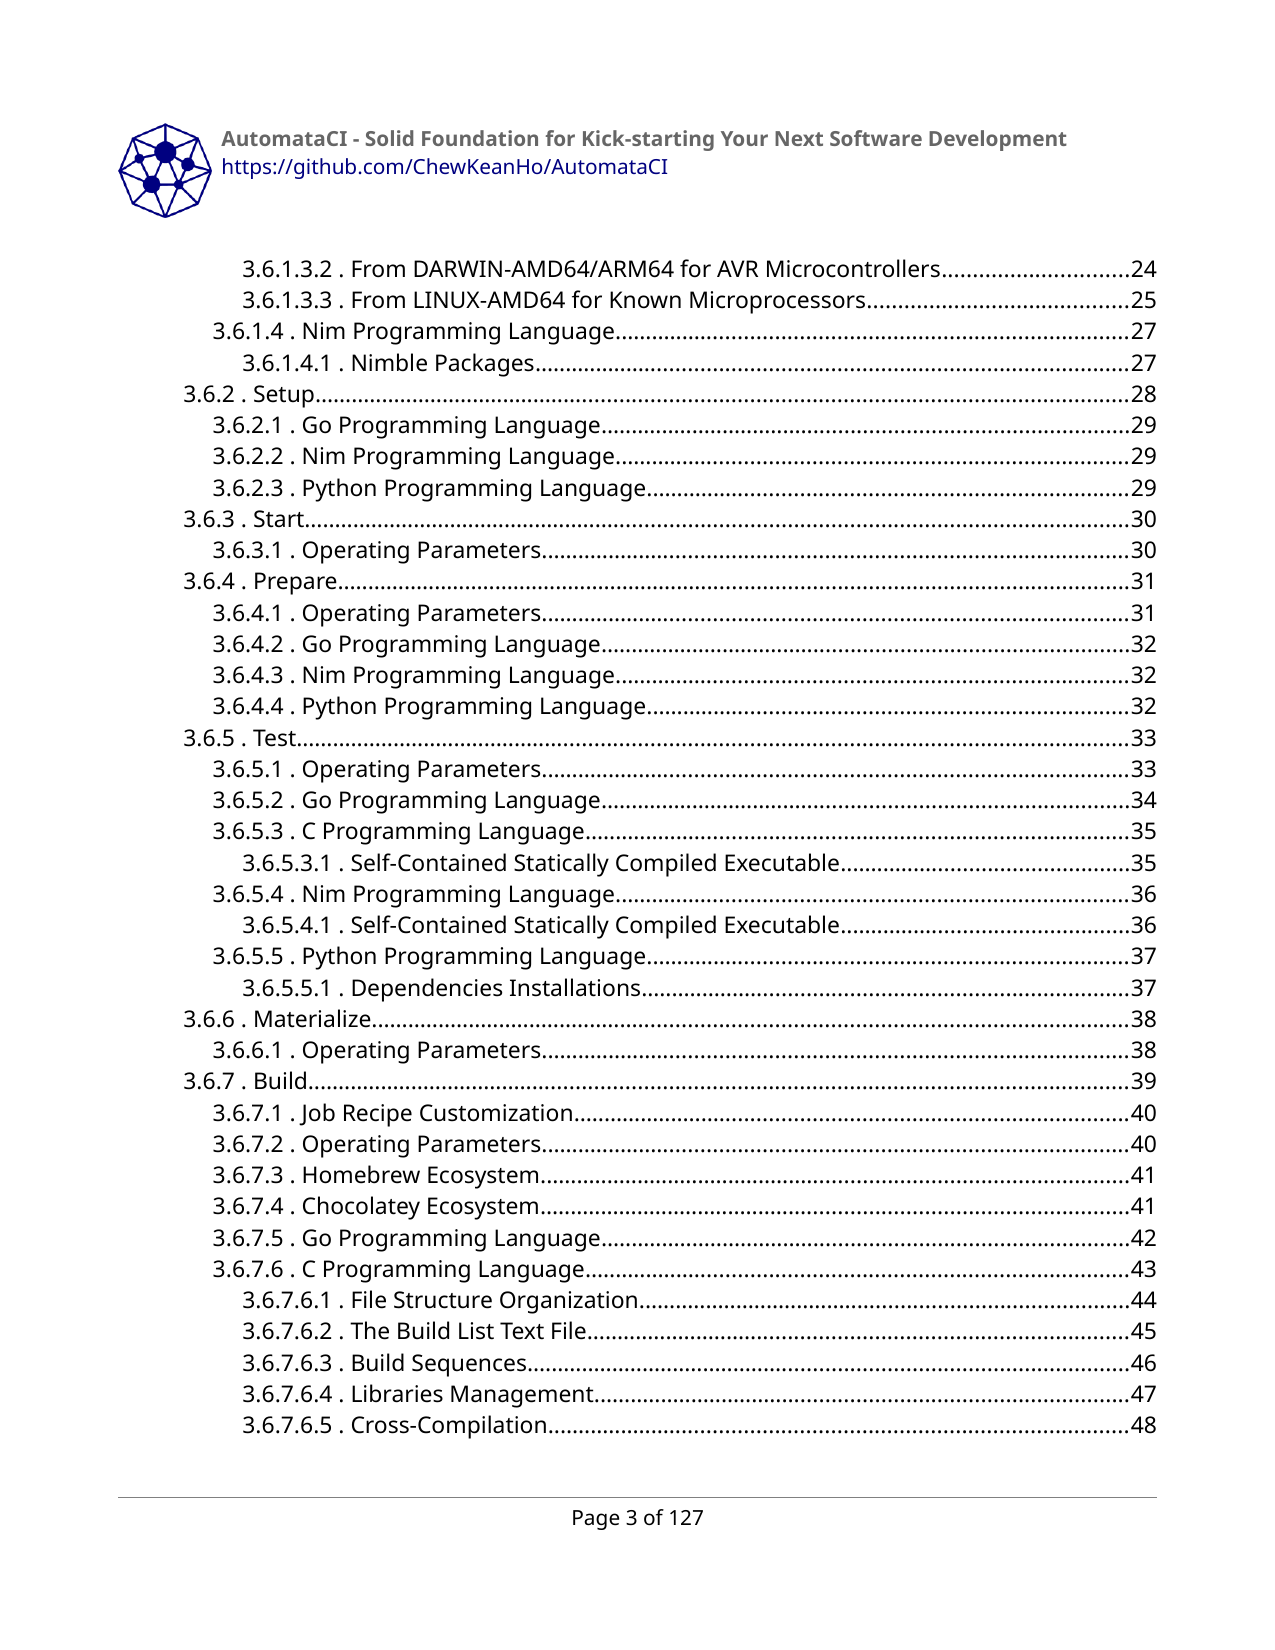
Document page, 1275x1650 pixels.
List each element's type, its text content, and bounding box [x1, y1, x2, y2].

text 3.6.7.6.4 . Libraries Management 47 [236, 1378, 1157, 1409]
text 3.6.3 . Start 30 [177, 503, 1157, 534]
text 3.6.1.3.3 . From LINUX-AMD64 for Known Microprocessors 25 [236, 284, 1157, 315]
text 3.6.5.4 . Nim Programming Language 36 [207, 878, 1157, 909]
text 3.6.5.4.1 . Self-Contained Statically Compiled Executable 36 [236, 909, 1157, 940]
text 3.6.4.4 . Python Programming Language 32 [207, 690, 1157, 722]
text 3.6.7.6 . C Programming Language 43 [207, 1253, 1157, 1284]
text 3.6.6 . Materialize 38 [177, 1003, 1157, 1034]
text 3.6.1.3.2 . From DARWIN-AMD64/ARM64 for AVR Microcontrollers 24 [236, 253, 1157, 284]
text 3.6.4 . Prepare 31 [177, 565, 1157, 597]
text 3.6.7.4 . Chocolatey Ecosystem 41 [207, 1190, 1157, 1222]
text 3.6.7.6.3 . Build Sequences 46 [236, 1347, 1157, 1378]
text 3.6.1.4.1 . Nimble Packages 27 [236, 347, 1157, 378]
text 3.6.4.1 . Operating Parameters 31 [207, 597, 1157, 628]
text 3.6.7.5 . Go Programming Language 42 [207, 1222, 1157, 1253]
text 3.6.5.3 . C Programming Language 35 [207, 815, 1157, 847]
text 3.6.6.1 . Operating Parameters 38 [207, 1034, 1157, 1065]
text 3.6.5.3.1 . Self-Contained Statically Compiled Executable 35 [236, 847, 1157, 878]
text 3.6.4.2 . Go Programming Language 32 [207, 628, 1157, 659]
text 3.6.7.6.5 . Cross-Compilation 48 [236, 1409, 1157, 1440]
picture [118, 123, 212, 218]
text 3.6.3.1 . Operating Parameters 30 [207, 534, 1157, 565]
text 3.6.2.1 . Go Programming Language 29 [207, 409, 1157, 440]
text 3.6.5.5.1 . Dependencies Installations 37 [236, 972, 1157, 1003]
text 3.6.2.2 . Nim Programming Language 29 [207, 440, 1157, 472]
text 3.6.2 . Setup 28 [177, 378, 1157, 409]
text 3.6.7.6.1 . File Structure Organization 44 [236, 1284, 1157, 1315]
text 3.6.7.6.2 . The Build List Text File 45 [236, 1315, 1157, 1347]
text 3.6.4.3 . Nim Programming Language 32 [207, 659, 1157, 690]
text 3.6.5.2 . Go Programming Language 34 [207, 784, 1157, 815]
text 3.6.7 . Build 39 [177, 1065, 1157, 1097]
text 3.6.5 . Test 33 [177, 722, 1157, 753]
text 3.6.7.2 . Operating Parameters 40 [207, 1128, 1157, 1159]
text 3.6.2.3 . Python Programming Language 29 [207, 472, 1157, 503]
text 3.6.1.4 . Nim Programming Language 27 [207, 315, 1157, 347]
text 3.6.7.1 . Job Recipe Customization 40 [207, 1097, 1157, 1128]
text 3.6.5.1 . Operating Parameters 33 [207, 753, 1157, 784]
text 3.6.7.3 . Homebrew Ecosystem 41 [207, 1159, 1157, 1190]
text 3.6.5.5 . Python Programming Language 37 [207, 940, 1157, 972]
